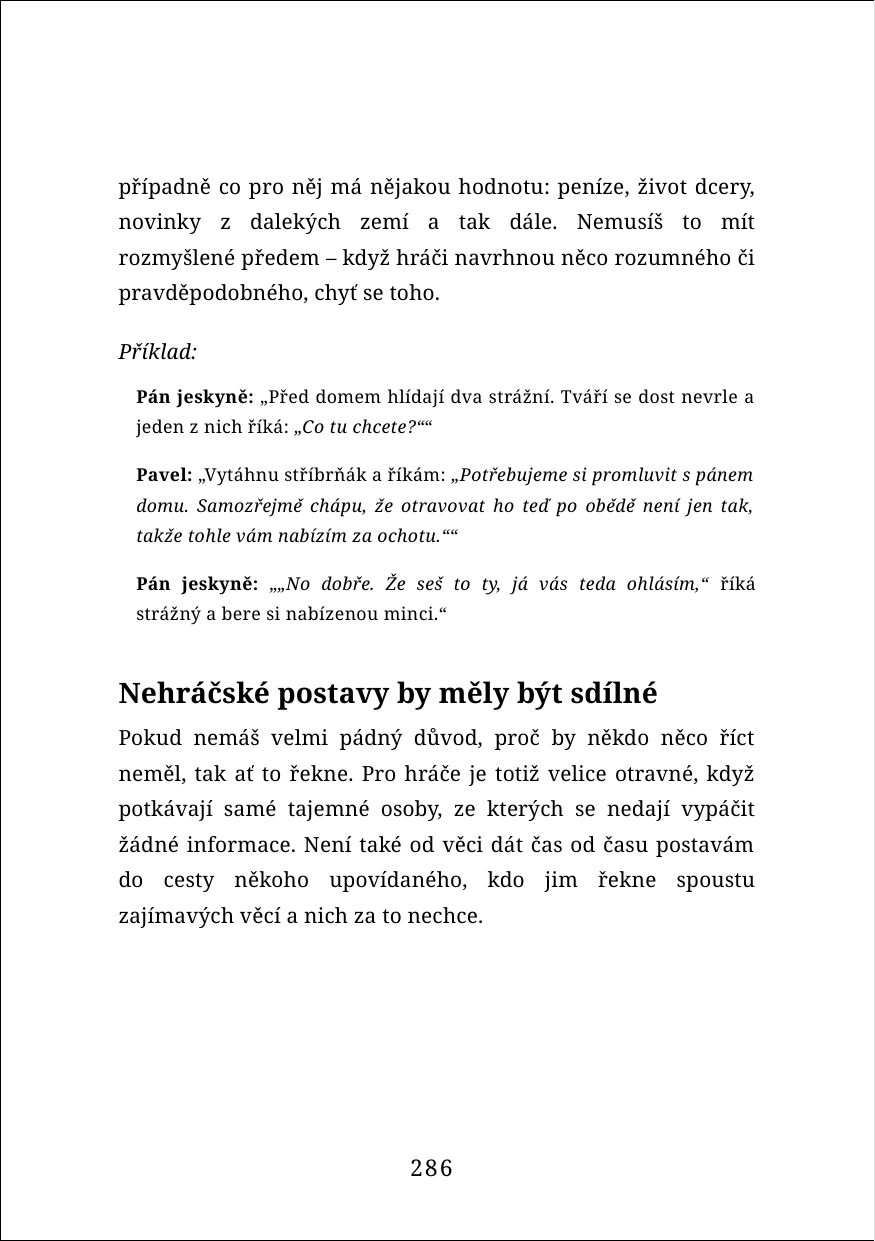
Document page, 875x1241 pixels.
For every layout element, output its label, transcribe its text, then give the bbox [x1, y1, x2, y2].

text Příklad: [118, 337, 756, 366]
text Pán jeskyně: „Před domem hlídají dva strážní. Tváří se dost nevrle a jeden z nich říká: „Co tu chcete?““ [136, 385, 756, 439]
text Pokud nemáš velmi pádný důvod, proč by někdo něco říct neměl, tak ať to řekne. Pro hráče je totiž velice otravné, když potkávají samé tajemné osoby, ze kterých se nedají vypáčit žádné informace. Není také od věci dát čas od času postavám do cesty někoho upovídaného, kdo jim řekne spoustu zajímavých věcí a nich za to nechce. [118, 723, 756, 929]
text případně co pro něj má nějakou hodnotu: peníze, život dcery, novinky z dalekých zemí a tak dále. Nemusíš to mít rozmyšlené předem – když hráči navrhnou něco rozumného či pravděpodobného, chyť se toho. [118, 172, 756, 307]
text Pavel: „Vytáhnu stříbrňák a říkám: „Potřebujeme si promluvit s pánem domu. Samozřejmě chápu, že otravovat ho teď po obědě není jen tak, takže tohle vám nabízím za ochotu.““ [136, 463, 756, 547]
subtitle Nehráčské postavy by měly být sdílné [118, 673, 756, 711]
text Pán jeskyně: „„No dobře. Že seš to ty, já vás teda ohlásím,“ říká strážný a bere si nabízenou minci.“ [136, 571, 756, 626]
